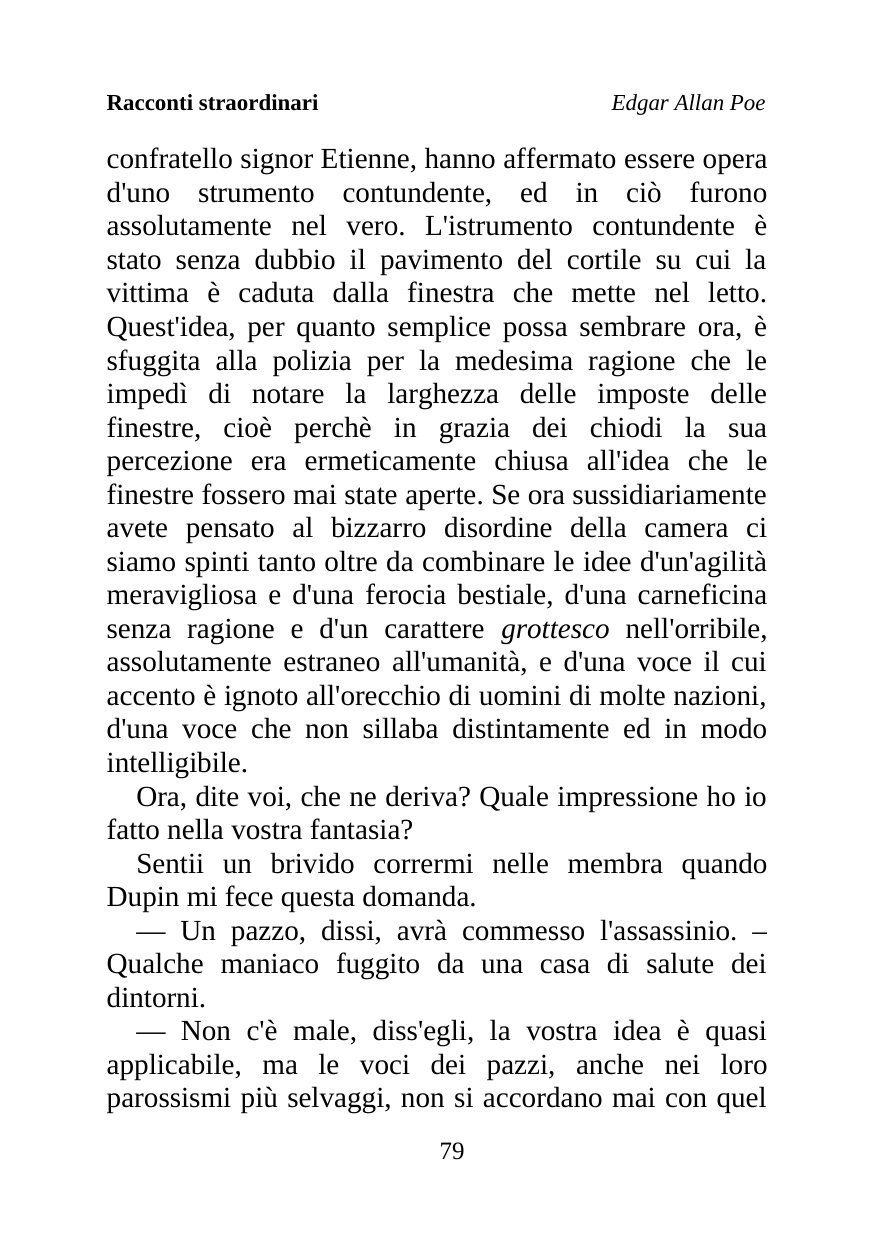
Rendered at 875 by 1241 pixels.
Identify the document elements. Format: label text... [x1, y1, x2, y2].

text Sentii un brivido corrermi nelle membra quando Dupin mi fece questa domanda. [106, 846, 768, 913]
text — Un pazzo, dissi, avrà commesso l'assassinio. – Qualche maniaco fuggito da una casa di salute dei dintorni. [106, 913, 768, 1013]
text confratello signor Etienne, hanno affermato essere opera d'uno strumento contundente, ed in ciò furono assolutamente nel vero. L'istrumento contundente è stato senza dubbio il pavimento del cortile su cui la vittima è caduta dalla finestra che mette nel letto. Quest'idea, per quanto semplice possa sembrare ora, è sfuggita alla polizia per la medesima ragione che le impedì di notare la larghezza delle imposte delle finestre, cioè perchè in grazia dei chiodi la sua percezione era ermeticamente chiusa all'idea che le finestre fossero mai state aperte. Se ora sussidiariamente avete pensato al bizzarro disordine della camera ci siamo spinti tanto oltre da combinare le idee d'un'agilità meravigliosa e d'una ferocia bestiale, d'una carneficina senza ragione e d'un carattere grottesco nell'orribile, assolutamente estraneo all'umanità, e d'una voce il cui accento è ignoto all'orecchio di uomini di molte nazioni, d'una voce che non sillaba distintamente ed in modo intelligibile. [106, 141, 768, 779]
text Ora, dite voi, che ne deriva? Quale impressione ho io fatto nella vostra fantasia? [106, 779, 768, 846]
text — Non c'è male, diss'egli, la vostra idea è quasi applicabile, ma le voci dei pazzi, anche nei loro parossismi più selvaggi, non si accordano mai con quel [106, 1013, 768, 1114]
